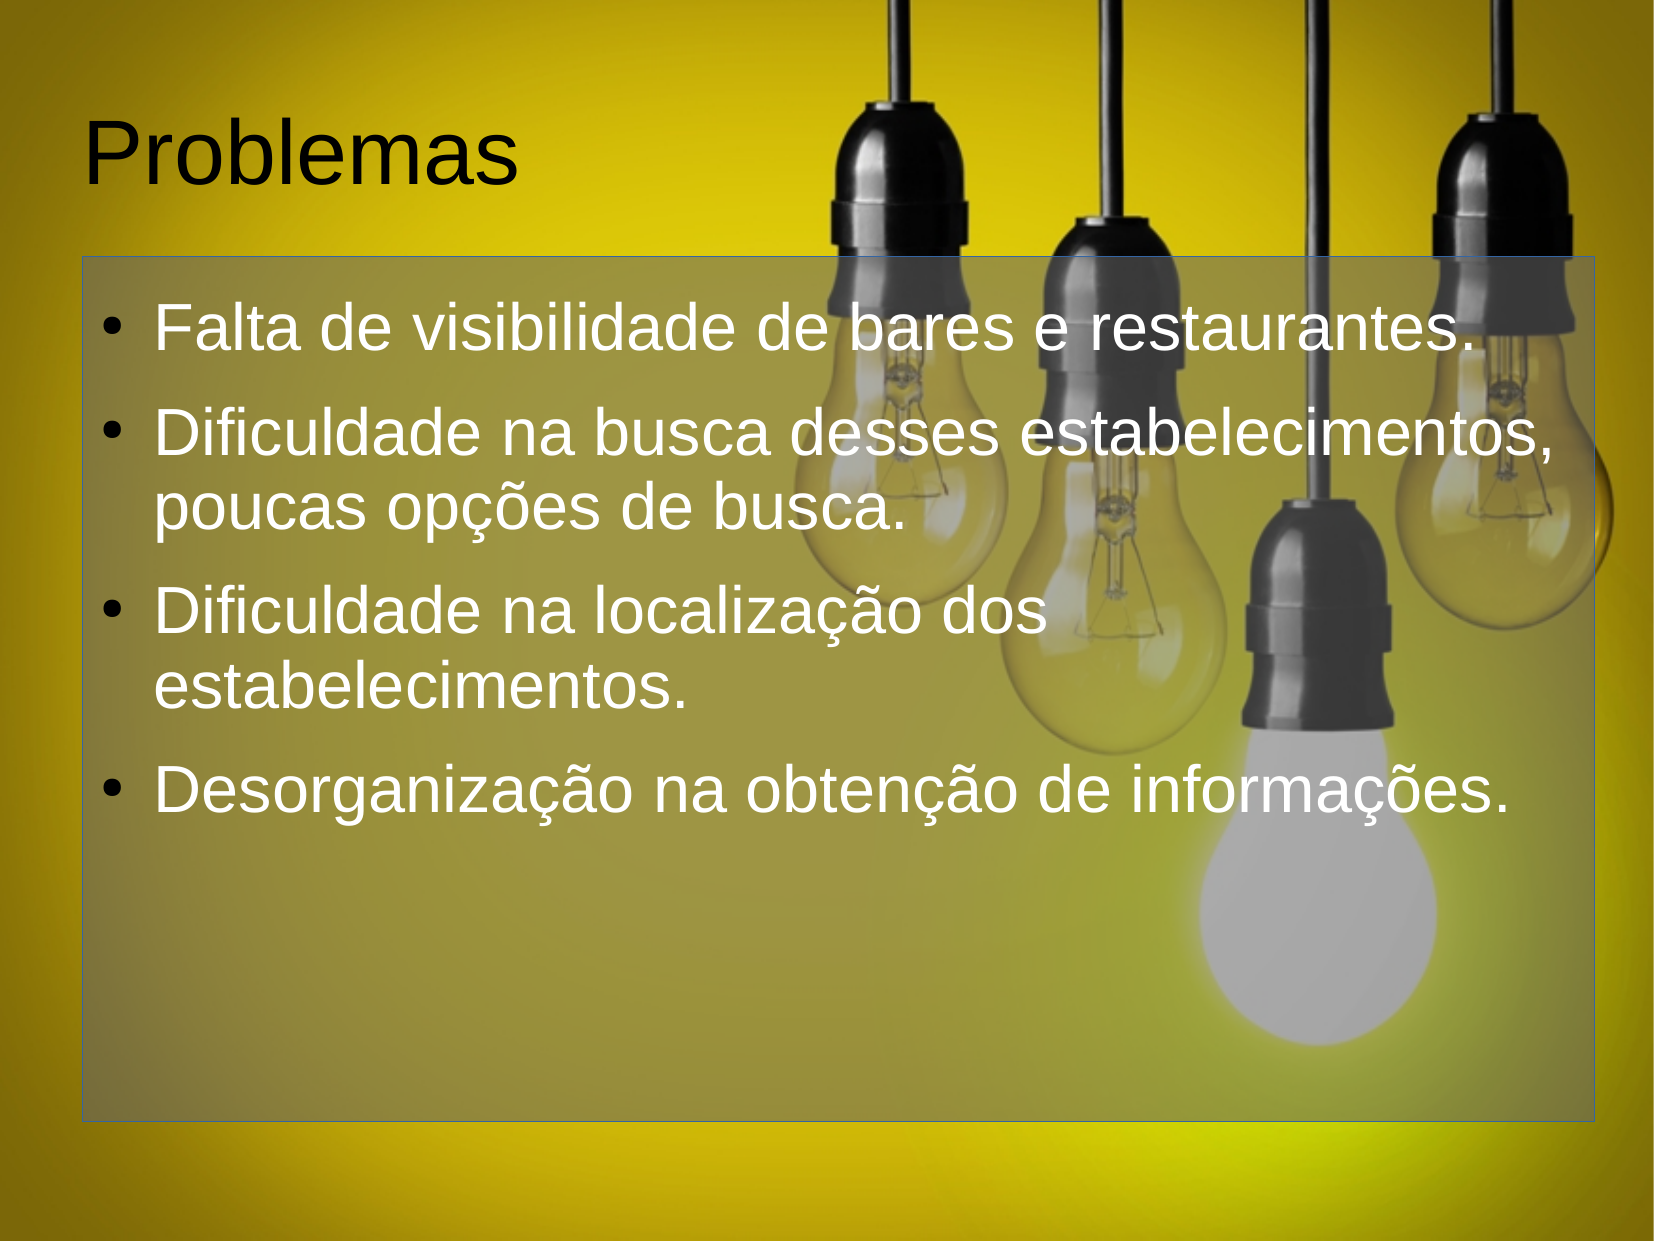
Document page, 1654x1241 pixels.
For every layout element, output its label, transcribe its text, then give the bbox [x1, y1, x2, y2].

title Problemas [82, 49, 1571, 257]
list Falta de visibilidade de bares e restaurantes. Dificuldade na busca desses estabelecimentos, poucas opções de busca. Dificuldade na localização dos estabelecimentos. Desorganização na obtenção de informações. [82, 290, 1571, 1010]
text_box [82, 256, 1595, 1122]
picture [0, 0, 1654, 1241]
